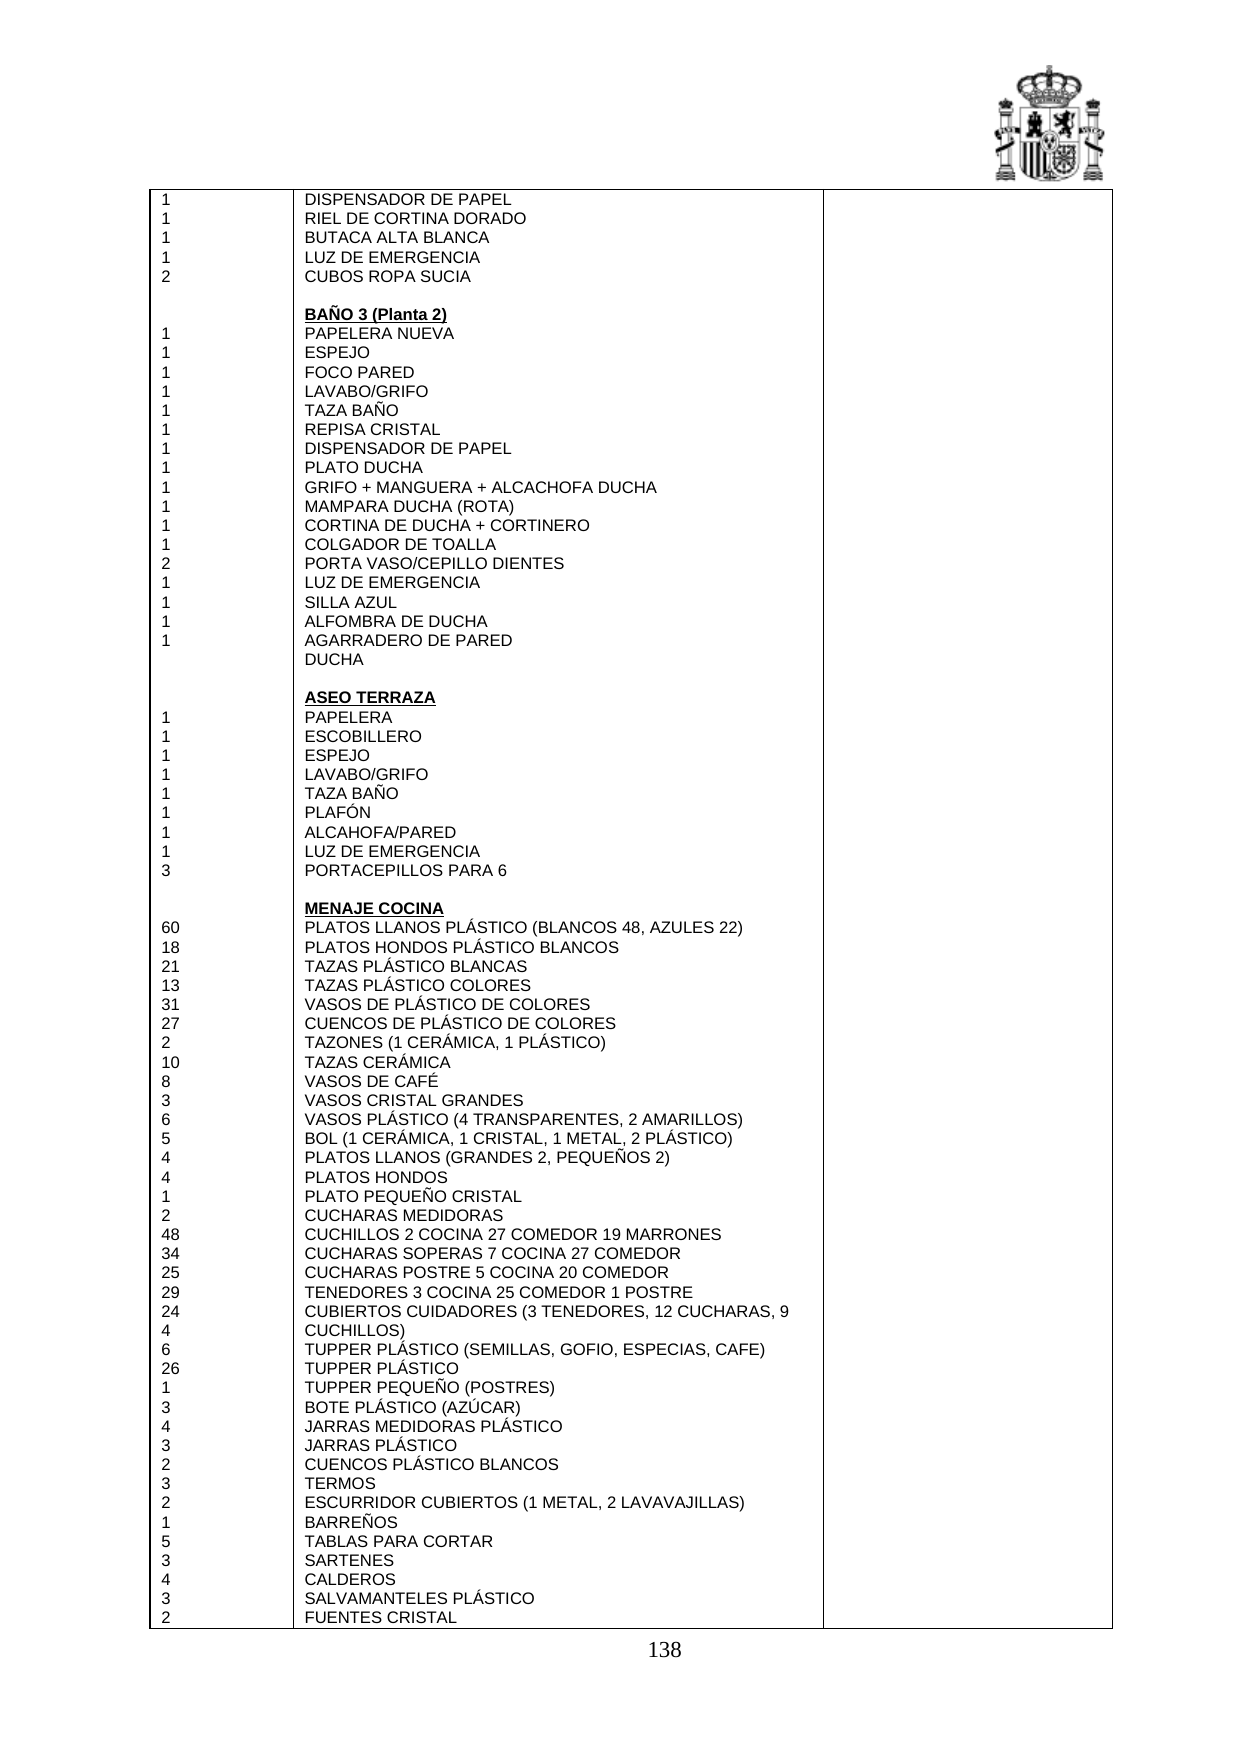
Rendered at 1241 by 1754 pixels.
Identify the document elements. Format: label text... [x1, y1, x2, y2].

table_cell 1 1 1 1 2 1 1 1 1 1 1 1 1 1 1 1 1 2 1 1 1 1 1 1 1 1 1 1 1 1 3 60 18 21 13 31 27 2 10 8 3 6 5 4 4 1 2 48 34 25 29 24 4 6 26 1 3 4 3 2 3 2 1 5 3 4 3 2 [151, 190, 293, 1627]
table_cell [824, 190, 1112, 1627]
table_cell DISPENSADOR DE PAPEL RIEL DE CORTINA DORADO BUTACA ALTA BLANCA LUZ DE EMERGENCIA CUBOS ROPA SUCIA BAÑO 3 (Planta 2) PAPELERA NUEVA ESPEJO FOCO PARED LAVABO/GRIFO TAZA BAÑO REPISA CRISTAL DISPENSADOR DE PAPEL PLATO DUCHA GRIFO + MANGUERA + ALCACHOFA DUCHA MAMPARA DUCHA (ROTA) CORTINA DE DUCHA + CORTINERO COLGADOR DE TOALLA PORTA VASO/CEPILLO DIENTES LUZ DE EMERGENCIA SILLA AZUL ALFOMBRA DE DUCHA AGARRADERO DE PARED DUCHA ASEO TERRAZA PAPELERA ESCOBILLERO ESPEJO LAVABO/GRIFO TAZA BAÑO PLAFÓN ALCAHOFA/PARED LUZ DE EMERGENCIA PORTACEPILLOS PARA 6 MENAJE COCINA PLATOS LLANOS PLÁSTICO (BLANCOS 48, AZULES 22) PLATOS HONDOS PLÁSTICO BLANCOS TAZAS PLÁSTICO BLANCAS TAZAS PLÁSTICO COLORES VASOS DE PLÁSTICO DE COLORES CUENCOS DE PLÁSTICO DE COLORES TAZONES (1 CERÁMICA, 1 PLÁSTICO) TAZAS CERÁMICA VASOS DE CAFÉ VASOS CRISTAL GRANDES VASOS PLÁSTICO (4 TRANSPARENTES, 2 AMARILLOS) BOL (1 CERÁMICA, 1 CRISTAL, 1 METAL, 2 PLÁSTICO) PLATOS LLANOS (GRANDES 2, PEQUEÑOS 2) PLATOS HONDOS PLATO PEQUEÑO CRISTAL CUCHARAS MEDIDORAS CUCHILLOS 2 COCINA 27 COMEDOR 19 MARRONES CUCHARAS SOPERAS 7 COCINA 27 COMEDOR CUCHARAS POSTRE 5 COCINA 20 COMEDOR TENEDORES 3 COCINA 25 COMEDOR 1 POSTRE CUBIERTOS CUIDADORES (3 TENEDORES, 12 CUCHARAS, 9 CUCHILLOS) TUPPER PLÁSTICO (SEMILLAS, GOFIO, ESPECIAS, CAFE) TUPPER PLÁSTICO TUPPER PEQUEÑO (POSTRES) BOTE PLÁSTICO (AZÚCAR) JARRAS MEDIDORAS PLÁSTICO JARRAS PLÁSTICO CUENCOS PLÁSTICO BLANCOS TERMOS ESCURRIDOR CUBIERTOS (1 METAL, 2 LAVAVAJILLAS) BARREÑOS TABLAS PARA CORTAR SARTENES CALDEROS SALVAMANTELES PLÁSTICO FUENTES CRISTAL [294, 190, 823, 1627]
